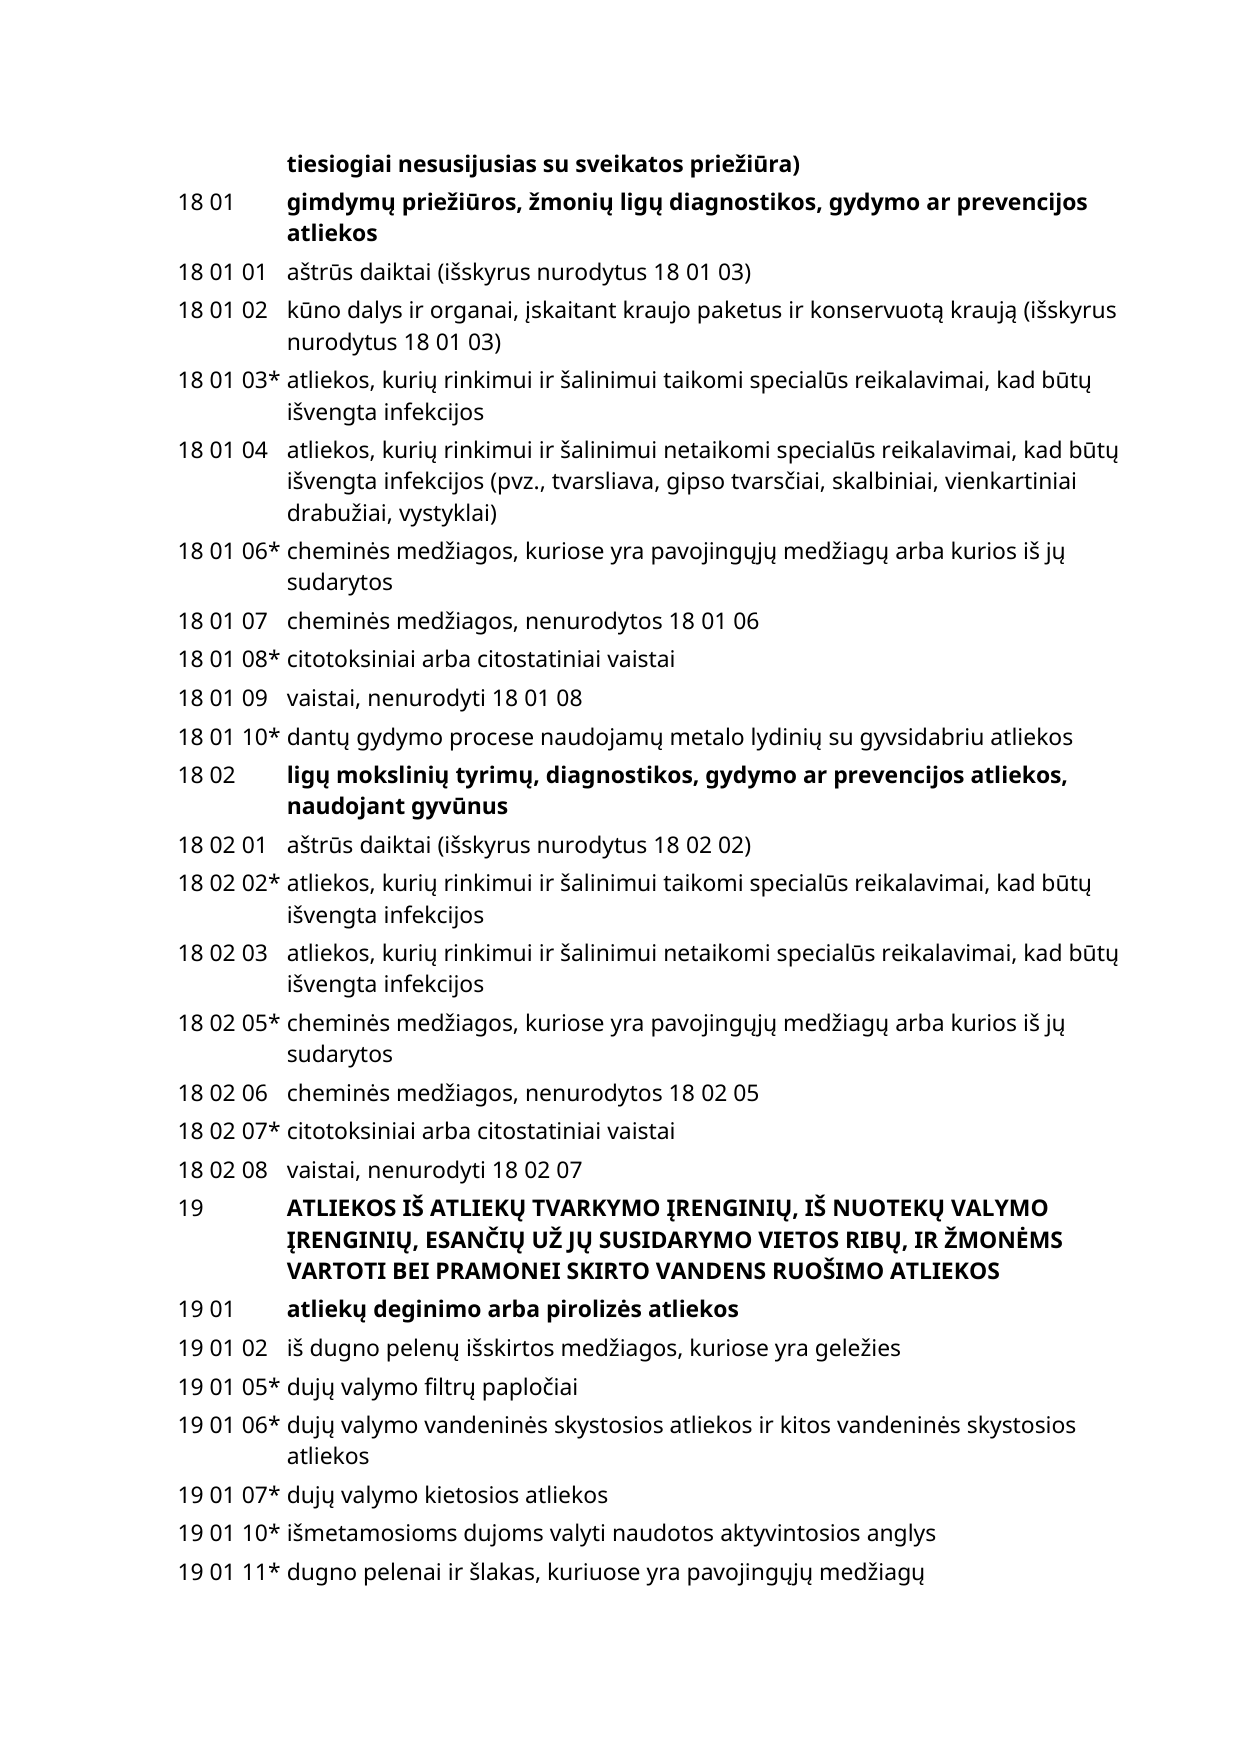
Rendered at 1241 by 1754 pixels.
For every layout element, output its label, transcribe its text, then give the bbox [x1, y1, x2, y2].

table_cell dantų gydymo procese naudojamų metalo lydinių su gyvsidabriu atliekos [287, 713, 1122, 752]
table_cell 18 02 01 [177, 822, 287, 860]
table_cell atliekos, kurių rinkimui ir šalinimui taikomi specialūs reikalavimai, kad būtų išvengta infekcijos [287, 860, 1122, 930]
table_cell kūno dalys ir organai, įskaitant kraujo paketus ir konservuotą kraują (išskyrus nurodytus 18 01 03) [287, 287, 1122, 357]
table_cell aštrūs daiktai (išskyrus nurodytus 18 01 03) [287, 249, 1122, 287]
table_cell 18 01 02 [177, 287, 287, 357]
table_cell vaistai, nenurodyti 18 01 08 [287, 675, 1122, 713]
table_cell 19 [177, 1185, 287, 1286]
table_cell [287, 1587, 1122, 1594]
table_cell 18 02 03 [177, 930, 287, 1000]
table_cell atliekos, kurių rinkimui ir šalinimui taikomi specialūs reikalavimai, kad būtų išvengta infekcijos [287, 357, 1122, 427]
table_cell atliekų deginimo arba pirolizės atliekos [287, 1286, 1122, 1325]
table_cell atliekos, kurių rinkimui ir šalinimui netaikomi specialūs reikalavimai, kad būtų išvengta infekcijos (pvz., tvarsliava, gipso tvarsčiai, skalbiniai, vienkartiniai drabužiai, vystyklai) [287, 427, 1122, 528]
table_cell 19 01 02 [177, 1325, 287, 1363]
table_cell 19 01 10* [177, 1510, 287, 1549]
table_cell cheminės medžiagos, nenurodytos 18 02 05 [287, 1070, 1122, 1108]
table_cell 18 02 02* [177, 860, 287, 930]
table_cell 18 01 08* [177, 636, 287, 675]
table_cell 18 01 03* [177, 357, 287, 427]
table_cell cheminės medžiagos, kuriose yra pavojingųjų medžiagų arba kurios iš jų sudarytos [287, 1000, 1122, 1069]
table_cell 19 01 05* [177, 1363, 287, 1402]
table_cell dugno pelenai ir šlakas, kuriuose yra pavojingųjų medžiagų [287, 1549, 1122, 1587]
table_cell citotoksiniai arba citostatiniai vaistai [287, 1108, 1122, 1147]
table_cell citotoksiniai arba citostatiniai vaistai [287, 636, 1122, 675]
table_cell tiesiogiai nesusijusias su sveikatos priežiūra) [287, 148, 1122, 179]
table_cell 18 01 01 [177, 249, 287, 287]
table_cell dujų valymo kietosios atliekos [287, 1472, 1122, 1510]
table_cell aštrūs daiktai (išskyrus nurodytus 18 02 02) [287, 822, 1122, 860]
table_cell iš dugno pelenų išskirtos medžiagos, kuriose yra geležies [287, 1325, 1122, 1363]
table_cell 19 01 [177, 1286, 287, 1325]
table_cell 18 01 06* [177, 528, 287, 598]
table_cell gimdymų priežiūros, žmonių ligų diagnostikos, gydymo ar prevencijos atliekos [287, 179, 1122, 249]
table_cell [177, 148, 287, 179]
table_cell cheminės medžiagos, kuriose yra pavojingųjų medžiagų arba kurios iš jų sudarytos [287, 528, 1122, 598]
table_cell ATLIEKOS IŠ ATLIEKŲ TVARKYMO ĮRENGINIŲ, IŠ NUOTEKŲ VALYMO ĮRENGINIŲ, ESANČIŲ UŽ JŲ SUSIDARYMO VIETOS RIBŲ, IR ŽMONĖMS VARTOTI BEI PRAMONEI SKIRTO VANDENS RUOŠIMO ATLIEKOS [287, 1185, 1122, 1286]
table_cell 18 01 09 [177, 675, 287, 713]
table_cell išmetamosioms dujoms valyti naudotos aktyvintosios anglys [287, 1510, 1122, 1549]
table_cell 19 01 11* [177, 1549, 287, 1587]
table_cell [177, 1587, 287, 1594]
table_cell 18 01 07 [177, 598, 287, 636]
table_cell 18 02 06 [177, 1070, 287, 1108]
table_cell dujų valymo filtrų papločiai [287, 1363, 1122, 1402]
table_cell ligų mokslinių tyrimų, diagnostikos, gydymo ar prevencijos atliekos, naudojant gyvūnus [287, 752, 1122, 822]
table_cell 18 02 05* [177, 1000, 287, 1069]
table_cell 19 01 07* [177, 1472, 287, 1510]
table_cell 18 01 [177, 179, 287, 249]
table_cell vaistai, nenurodyti 18 02 07 [287, 1147, 1122, 1185]
table_cell atliekos, kurių rinkimui ir šalinimui netaikomi specialūs reikalavimai, kad būtų išvengta infekcijos [287, 930, 1122, 1000]
table_cell dujų valymo vandeninės skystosios atliekos ir kitos vandeninės skystosios atliekos [287, 1402, 1122, 1472]
table_cell cheminės medžiagos, nenurodytos 18 01 06 [287, 598, 1122, 636]
table_cell 18 02 08 [177, 1147, 287, 1185]
table_cell 19 01 06* [177, 1402, 287, 1472]
table_cell 18 02 [177, 752, 287, 822]
table_cell 18 01 10* [177, 713, 287, 752]
table_cell 18 02 07* [177, 1108, 287, 1147]
table_cell 18 01 04 [177, 427, 287, 528]
